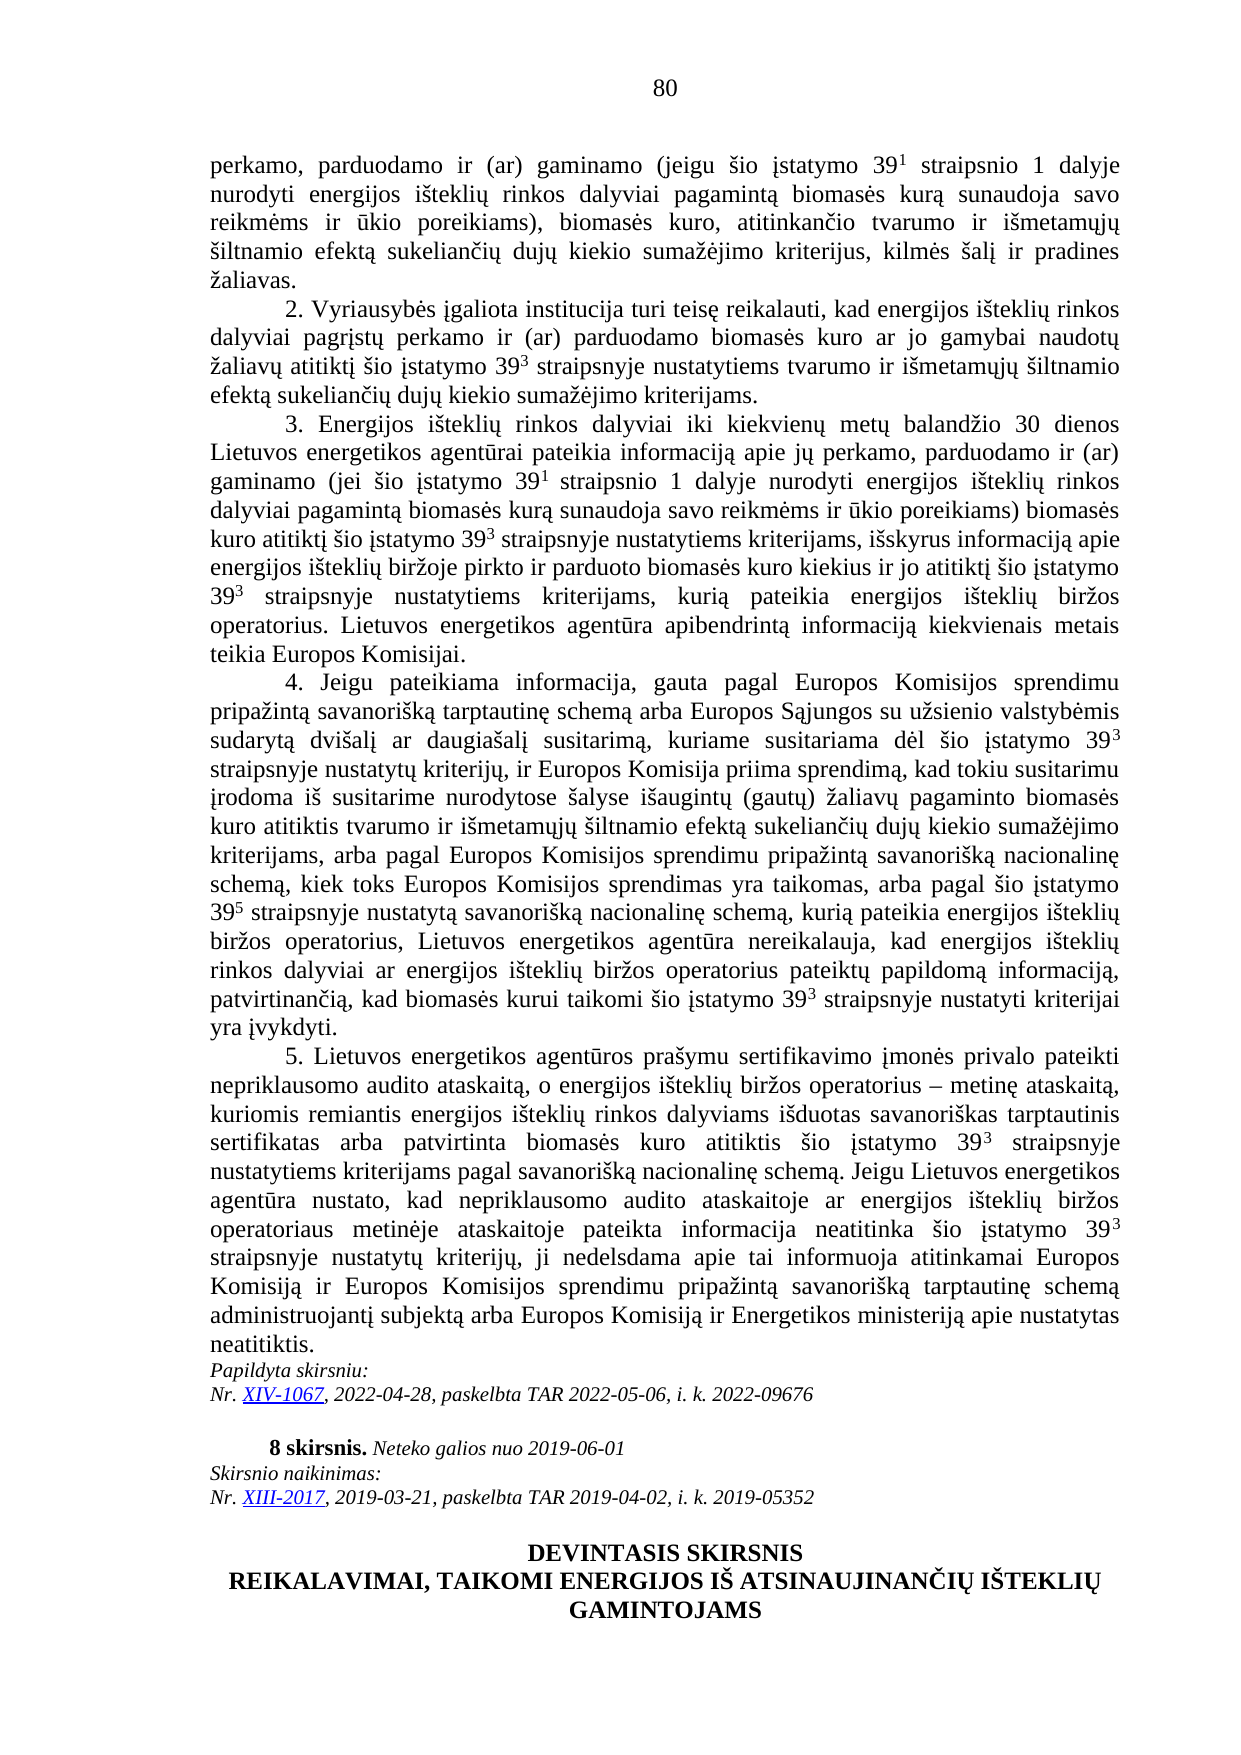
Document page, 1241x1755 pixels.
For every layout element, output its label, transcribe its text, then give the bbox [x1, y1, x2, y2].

text Nr. XIV-1067, 2022-04-28, paskelbta TAR 2022-05-06, i. k. 2022-09676 [210, 1382, 1120, 1406]
text REIKALAVIMAI, TAIKOMI energijOS IŠ atsinaujinančių išteklių GAMINTOJAMS [210, 1566, 1120, 1624]
text 2. Vyriausybės įgaliota institucija turi teisę reikalauti, kad energijos išteklių rinkos dalyviai pagrįstų perkamo ir (ar) parduodamo biomasės kuro ar jo gamybai naudotų žaliavų atitiktį šio įstatymo 393 straipsnyje nustatytiems tvarumo ir išmetamųjų šiltnamio efektą sukeliančių dujų kiekio sumažėjimo kriterijams. [210, 294, 1120, 409]
text DEVINTASIS SKIRSNIS [210, 1538, 1120, 1566]
text 4. Jeigu pateikiama informacija, gauta pagal Europos Komisijos sprendimu pripažintą savanorišką tarptautinę schemą arba Europos Sąjungos su užsienio valstybėmis sudarytą dvišalį ar daugiašalį susitarimą, kuriame susitariama dėl šio įstatymo 393 straipsnyje nustatytų kriterijų, ir Europos Komisija priima sprendimą, kad tokiu susitarimu įrodoma iš susitarime nurodytose šalyse išaugintų (gautų) žaliavų pagaminto biomasės kuro atitiktis tvarumo ir išmetamųjų šiltnamio efektą sukeliančių dujų kiekio sumažėjimo kriterijams, arba pagal Europos Komisijos sprendimu pripažintą savanorišką nacionalinę schemą, kiek toks Europos Komisijos sprendimas yra taikomas, arba pagal šio įstatymo 395 straipsnyje nustatytą savanorišką nacionalinę schemą, kurią pateikia energijos išteklių biržos operatorius, Lietuvos energetikos agentūra nereikalauja, kad energijos išteklių rinkos dalyviai ar energijos išteklių biržos operatorius pateiktų papildomą informaciją, patvirtinančią, kad biomasės kurui taikomi šio įstatymo 393 straipsnyje nustatyti kriterijai yra įvykdyti. [210, 667, 1120, 1041]
text 5. Lietuvos energetikos agentūros prašymu sertifikavimo įmonės privalo pateikti nepriklausomo audito ataskaitą, o energijos išteklių biržos operatorius – metinę ataskaitą, kuriomis remiantis energijos išteklių rinkos dalyviams išduotas savanoriškas tarptautinis sertifikatas arba patvirtinta biomasės kuro atitiktis šio įstatymo 393 straipsnyje nustatytiems kriterijams pagal savanorišką nacionalinę schemą. Jeigu Lietuvos energetikos agentūra nustato, kad nepriklausomo audito ataskaitoje ar energijos išteklių biržos operatoriaus metinėje ataskaitoje pateikta informacija neatitinka šio įstatymo 393 straipsnyje nustatytų kriterijų, ji nedelsdama apie tai informuoja atitinkamai Europos Komisiją ir Europos Komisijos sprendimu pripažintą savanorišką tarptautinę schemą administruojantį subjektą arba Europos Komisiją ir Energetikos ministeriją apie nustatytas neatitiktis. [210, 1041, 1120, 1357]
text Skirsnio naikinimas: [210, 1461, 1120, 1485]
text Papildyta skirsniu: [210, 1357, 1120, 1382]
text 3. Energijos išteklių rinkos dalyviai iki kiekvienų metų balandžio 30 dienos Lietuvos energetikos agentūrai pateikia informaciją apie jų perkamo, parduodamo ir (ar) gaminamo (jei šio įstatymo 391 straipsnio 1 dalyje nurodyti energijos išteklių rinkos dalyviai pagamintą biomasės kurą sunaudoja savo reikmėms ir ūkio poreikiams) biomasės kuro atitiktį šio įstatymo 393 straipsnyje nustatytiems kriterijams, išskyrus informaciją apie energijos išteklių biržoje pirkto ir parduoto biomasės kuro kiekius ir jo atitiktį šio įstatymo 393 straipsnyje nustatytiems kriterijams, kurią pateikia energijos išteklių biržos operatorius. Lietuvos energetikos agentūra apibendrintą informaciją kiekvienais metais teikia Europos Komisijai. [210, 409, 1120, 667]
text 8 skirsnis. Neteko galios nuo 2019-06-01 [210, 1434, 1120, 1461]
text Nr. XIII-2017, 2019-03-21, paskelbta TAR 2019-04-02, i. k. 2019-05352 [210, 1485, 1120, 1509]
text perkamo, parduodamo ir (ar) gaminamo (jeigu šio įstatymo 391 straipsnio 1 dalyje nurodyti energijos išteklių rinkos dalyviai pagamintą biomasės kurą sunaudoja savo reikmėms ir ūkio poreikiams), biomasės kuro, atitinkančio tvarumo ir išmetamųjų šiltnamio efektą sukeliančių dujų kiekio sumažėjimo kriterijus, kilmės šalį ir pradines žaliavas. [210, 150, 1120, 294]
